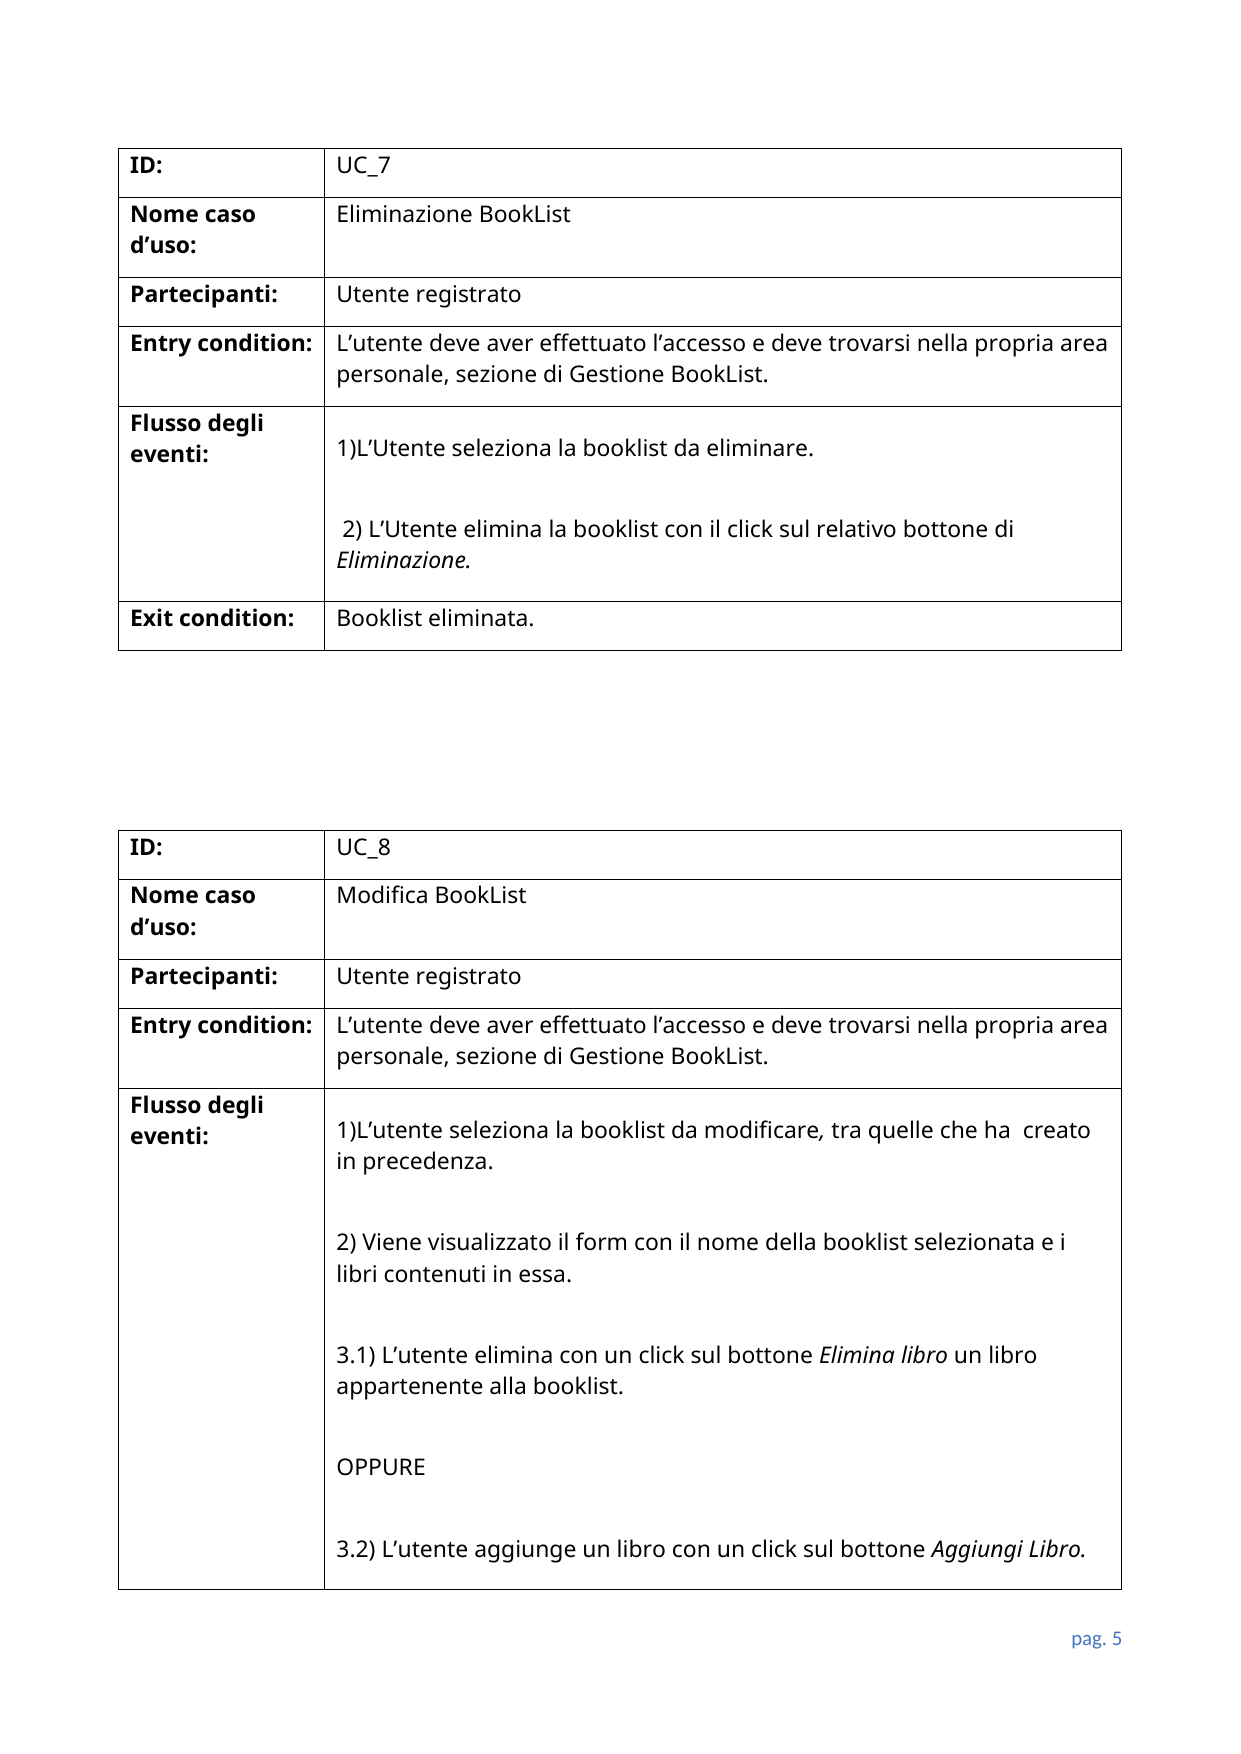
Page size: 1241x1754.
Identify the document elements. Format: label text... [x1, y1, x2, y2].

table_cell Entry condition: [119, 327, 324, 406]
table_cell Nome caso d’uso: [119, 198, 324, 277]
table_cell Eliminazione BookList [325, 198, 1121, 277]
table_cell Flusso degli eventi: [119, 407, 324, 601]
table_cell Exit condition: [119, 602, 324, 650]
table_cell Partecipanti: [119, 960, 324, 1008]
table_cell Nome caso d’uso: [119, 880, 324, 959]
table_cell 1)L’utente seleziona la booklist da modificare, tra quelle che ha creato in precedenza. 2) Viene visualizzato il form con il nome della booklist selezionata e i libri contenuti in essa. 3.1) L’utente elimina con un click sul bottone Elimina libro un libro appartenente alla booklist. OPPURE 3.2) L’utente aggiunge un libro con un click sul bottone Aggiungi Libro. [325, 1089, 1121, 1589]
table_cell Flusso degli eventi: [119, 1089, 324, 1589]
table_cell Utente registrato [325, 960, 1121, 1008]
table_cell Utente registrato [325, 278, 1121, 326]
table_header ID: [119, 149, 324, 197]
table_cell 1)L’Utente seleziona la booklist da eliminare. 2) L’Utente elimina la booklist con il click sul relativo bottone di Eliminazione. [325, 407, 1121, 601]
table_cell L’utente deve aver effettuato l’accesso e deve trovarsi nella propria area personale, sezione di Gestione BookList. [325, 1009, 1121, 1088]
table_cell Modifica BookList [325, 880, 1121, 959]
table_header ID: [119, 831, 324, 878]
table_cell Partecipanti: [119, 278, 324, 326]
table_cell Entry condition: [119, 1009, 324, 1088]
table_header UC_7 [325, 149, 1121, 197]
table_cell L’utente deve aver effettuato l’accesso e deve trovarsi nella propria area personale, sezione di Gestione BookList. [325, 327, 1121, 406]
table_header UC_8 [325, 831, 1121, 878]
table_cell Booklist eliminata. [325, 602, 1121, 650]
